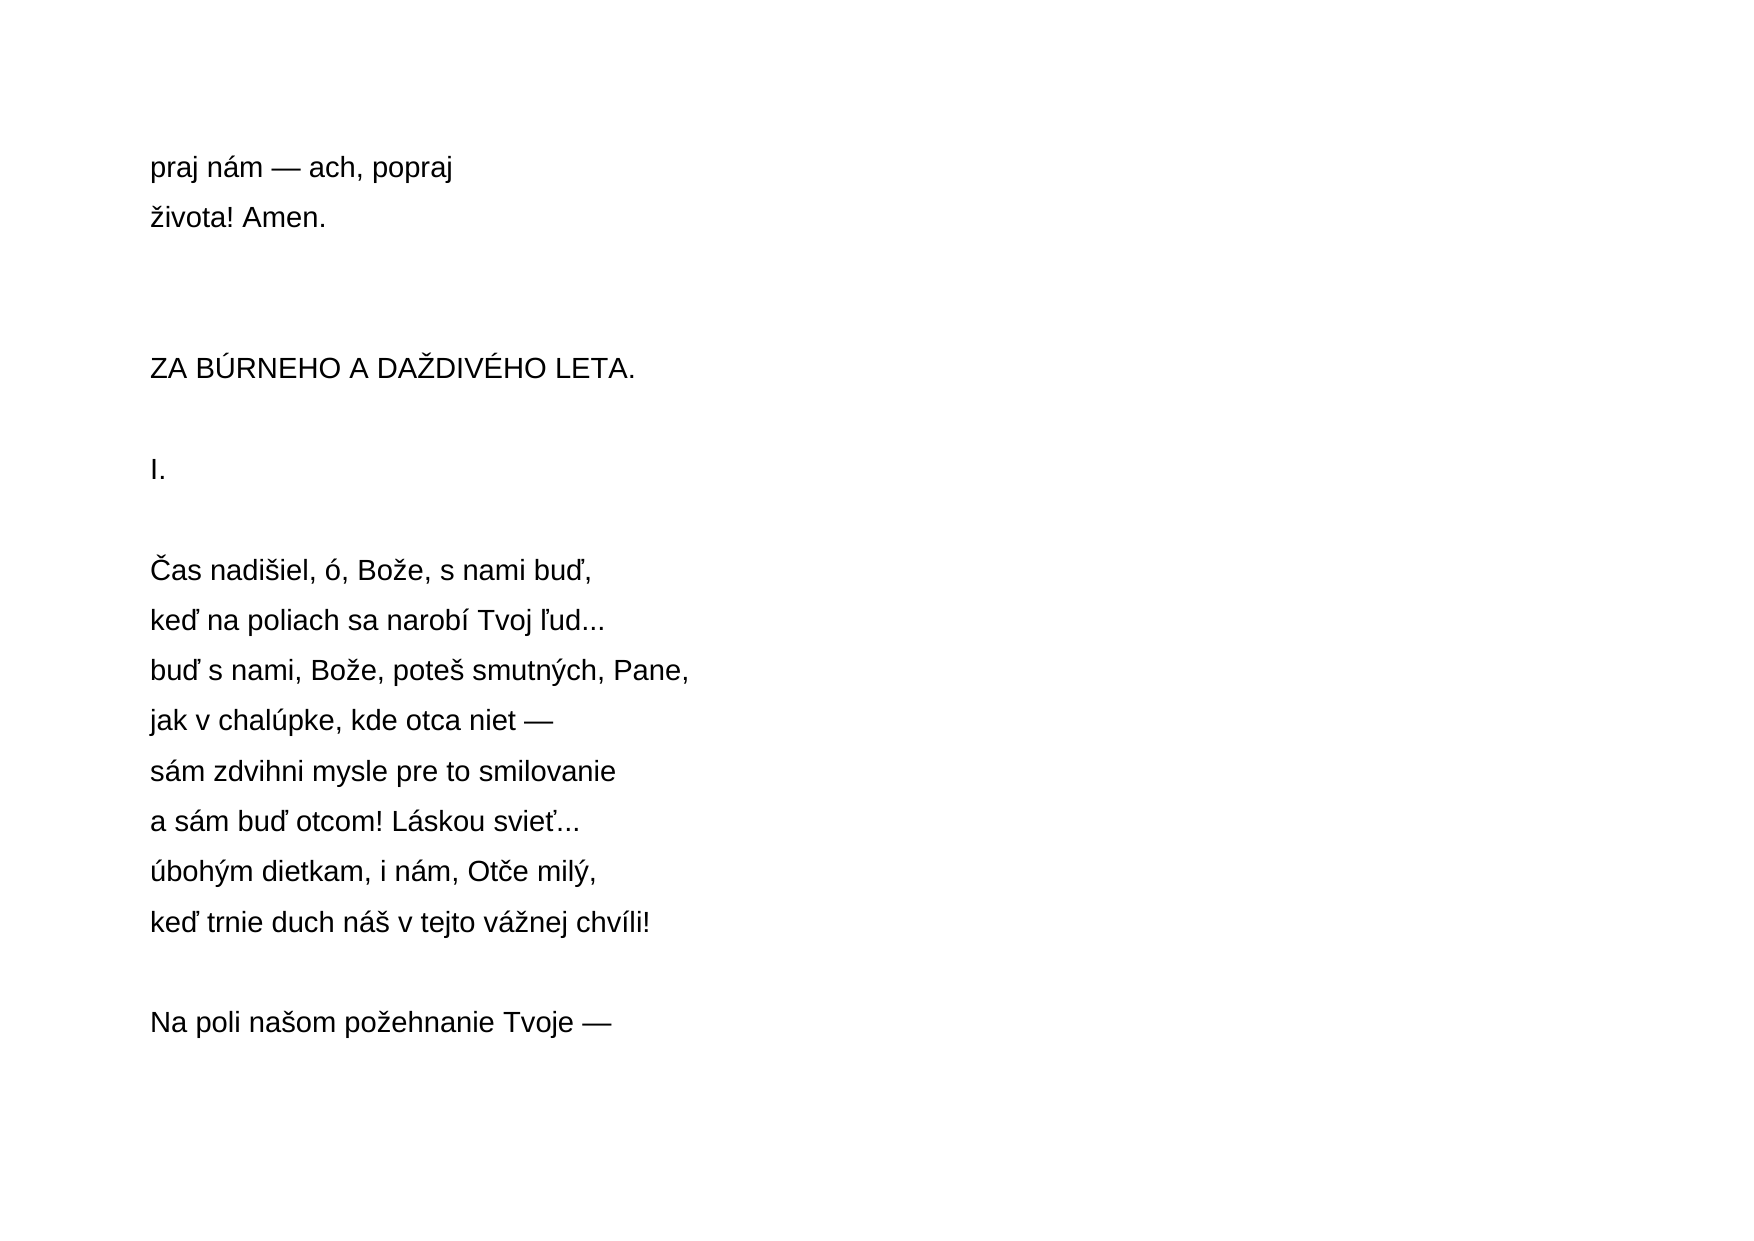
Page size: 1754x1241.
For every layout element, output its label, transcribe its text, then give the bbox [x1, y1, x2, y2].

text praj nám — ach, popraj [150, 150, 1243, 183]
text života! Amen. [150, 200, 1243, 234]
text Na poli našom požehnanie Tvoje — [150, 1005, 1243, 1039]
text jak v chalúpke, kde otca niet — [150, 703, 1243, 737]
subtitle ZA BÚRNEHO A DAŽDIVÉHO LETA. [150, 351, 1243, 385]
subtitle I. [150, 452, 1243, 485]
text Čas nadišiel, ó, Bože, s nami buď, [150, 552, 1243, 586]
text keď trnie duch náš v tejto vážnej chvíli! [150, 905, 1243, 938]
text buď s nami, Bože, poteš smutných, Pane, [150, 653, 1243, 687]
text úbohým dietkam, i nám, Otče milý, [150, 854, 1243, 888]
text a sám buď otcom! Láskou svieť... [150, 804, 1243, 838]
text sám zdvihni mysle pre to smilovanie [150, 754, 1243, 787]
text keď na poliach sa narobí Tvoj ľud... [150, 603, 1243, 636]
